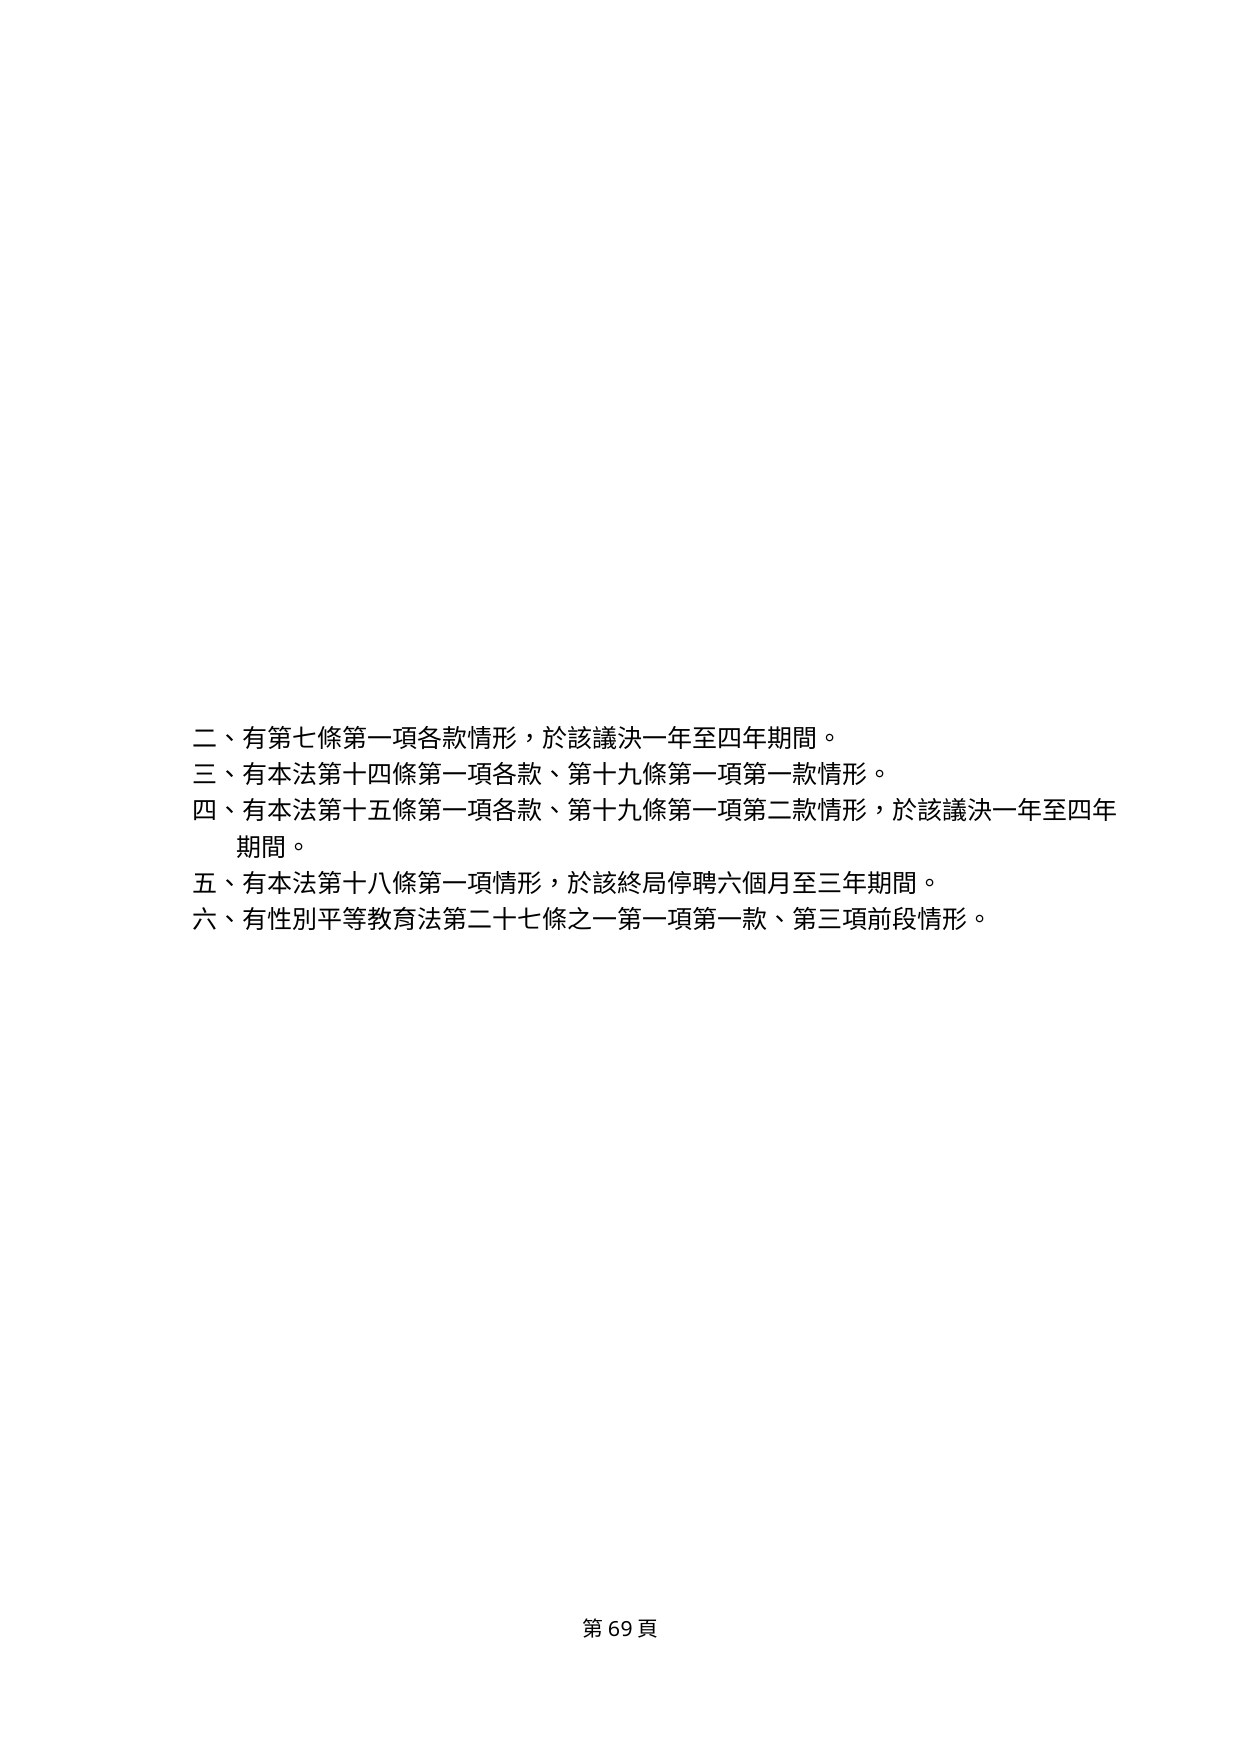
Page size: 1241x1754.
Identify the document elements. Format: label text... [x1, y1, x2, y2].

text 四、有本法第十五條第一項各款、第十九條第一項第二款情形，於該議決一年至四年期間。 [192, 791, 1122, 863]
text 二、有第七條第一項各款情形，於該議決一年至四年期間。 [192, 718, 1122, 754]
text 五、有本法第十八條第一項情形，於該終局停聘六個月至三年期間。 [192, 863, 1122, 899]
text 三、有本法第十四條第一項各款、第十九條第一項第一款情形。 [192, 754, 1122, 791]
text 六、有性別平等教育法第二十七條之一第一項第一款、第三項前段情形。 [192, 899, 1122, 936]
